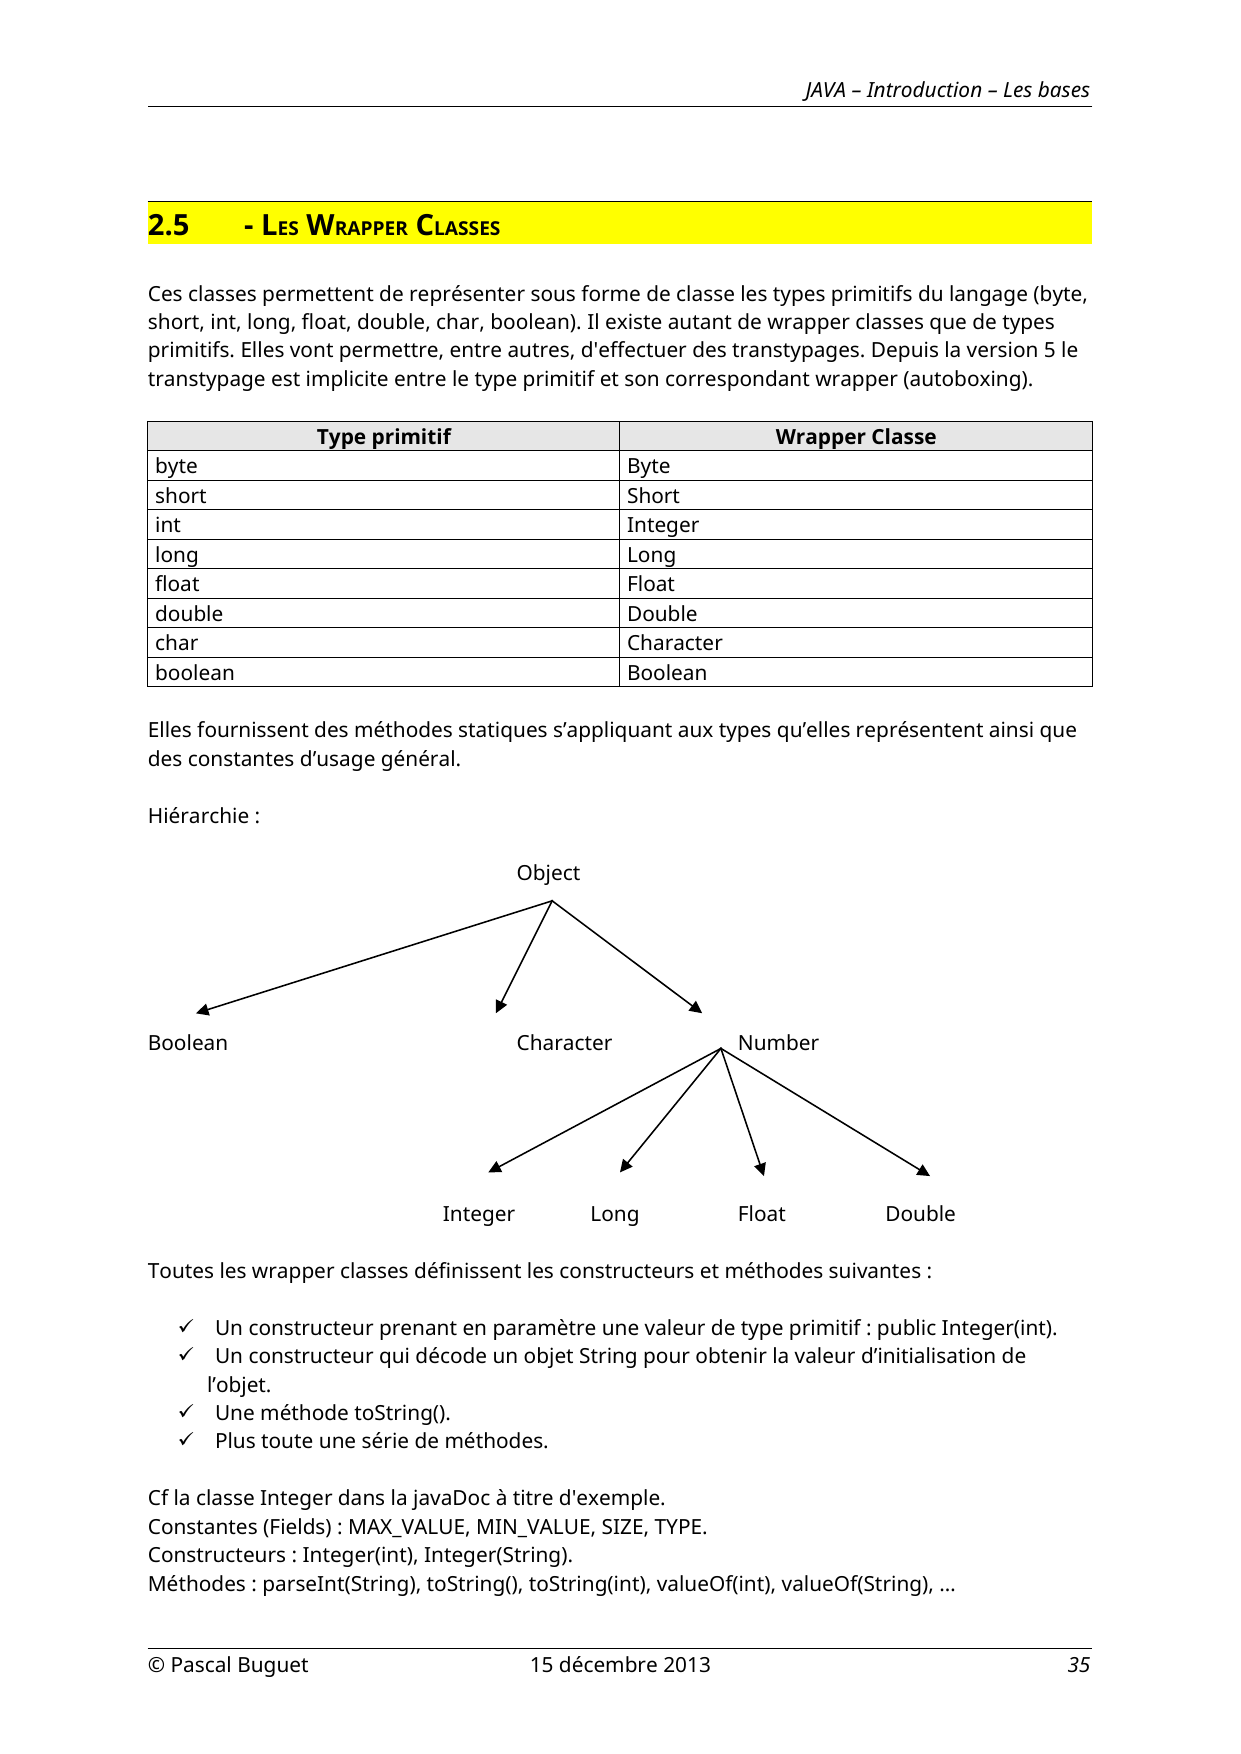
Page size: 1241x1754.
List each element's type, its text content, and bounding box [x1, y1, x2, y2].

list Un constructeur prenant en paramètre une valeur de type primitif : public Integer(int). [177, 1313, 1092, 1341]
table_cell Byte [620, 451, 1092, 480]
table_header Wrapper Classe [620, 422, 1092, 450]
table_cell Long [620, 540, 1092, 568]
table_cell Double [620, 599, 1092, 627]
subtitle - Les Wrapper Classes [148, 202, 1092, 244]
table_cell short [148, 481, 619, 509]
list Plus toute une série de méthodes. [177, 1427, 1092, 1455]
text Constantes (Fields) : MAX_VALUE, MIN_VALUE, SIZE, TYPE. [148, 1512, 1092, 1540]
text Hiérarchie : [148, 801, 1092, 829]
text Cf la classe Integer dans la javaDoc à titre d'exemple. [148, 1483, 1092, 1512]
table_header Type primitif [148, 422, 619, 450]
text Constructeurs : Integer(int), Integer(String). [148, 1540, 1092, 1569]
text Ces classes permettent de représenter sous forme de classe les types primitifs du langage (byte, short, int, long, float, double, char, boolean). Il existe autant de wrapper classes que de types primitifs. Elles vont permettre, entre autres, d'effectuer des transtypages. Depuis la version 5 le transtypage est implicite entre le type primitif et son correspondant wrapper (autoboxing). [148, 279, 1092, 392]
text Toutes les wrapper classes définissent les constructeurs et méthodes suivantes : [148, 1256, 1092, 1284]
table_cell float [148, 569, 619, 598]
table_cell Character [620, 628, 1092, 657]
list Un constructeur qui décode un objet String pour obtenir la valeur d’initialisation de l’objet. [177, 1341, 1092, 1398]
text Boolean Character Number [148, 1028, 1092, 1057]
table_cell Float [620, 569, 1092, 598]
table_cell Boolean [620, 658, 1092, 686]
text Méthodes : parseInt(String), toString(), toString(int), valueOf(int), valueOf(String), … [148, 1569, 1092, 1597]
text Integer Long Float Double [148, 1199, 1092, 1227]
table_cell char [148, 628, 619, 657]
text Object [148, 858, 1092, 886]
table_cell byte [148, 451, 619, 480]
table_cell long [148, 540, 619, 568]
table_cell Integer [620, 510, 1092, 539]
table_cell Short [620, 481, 1092, 509]
table_cell int [148, 510, 619, 539]
table_cell boolean [148, 658, 619, 686]
table_cell double [148, 599, 619, 627]
list Une méthode toString(). [177, 1398, 1092, 1427]
text Elles fournissent des méthodes statiques s’appliquant aux types qu’elles représentent ainsi que des constantes d’usage général. [148, 716, 1092, 772]
